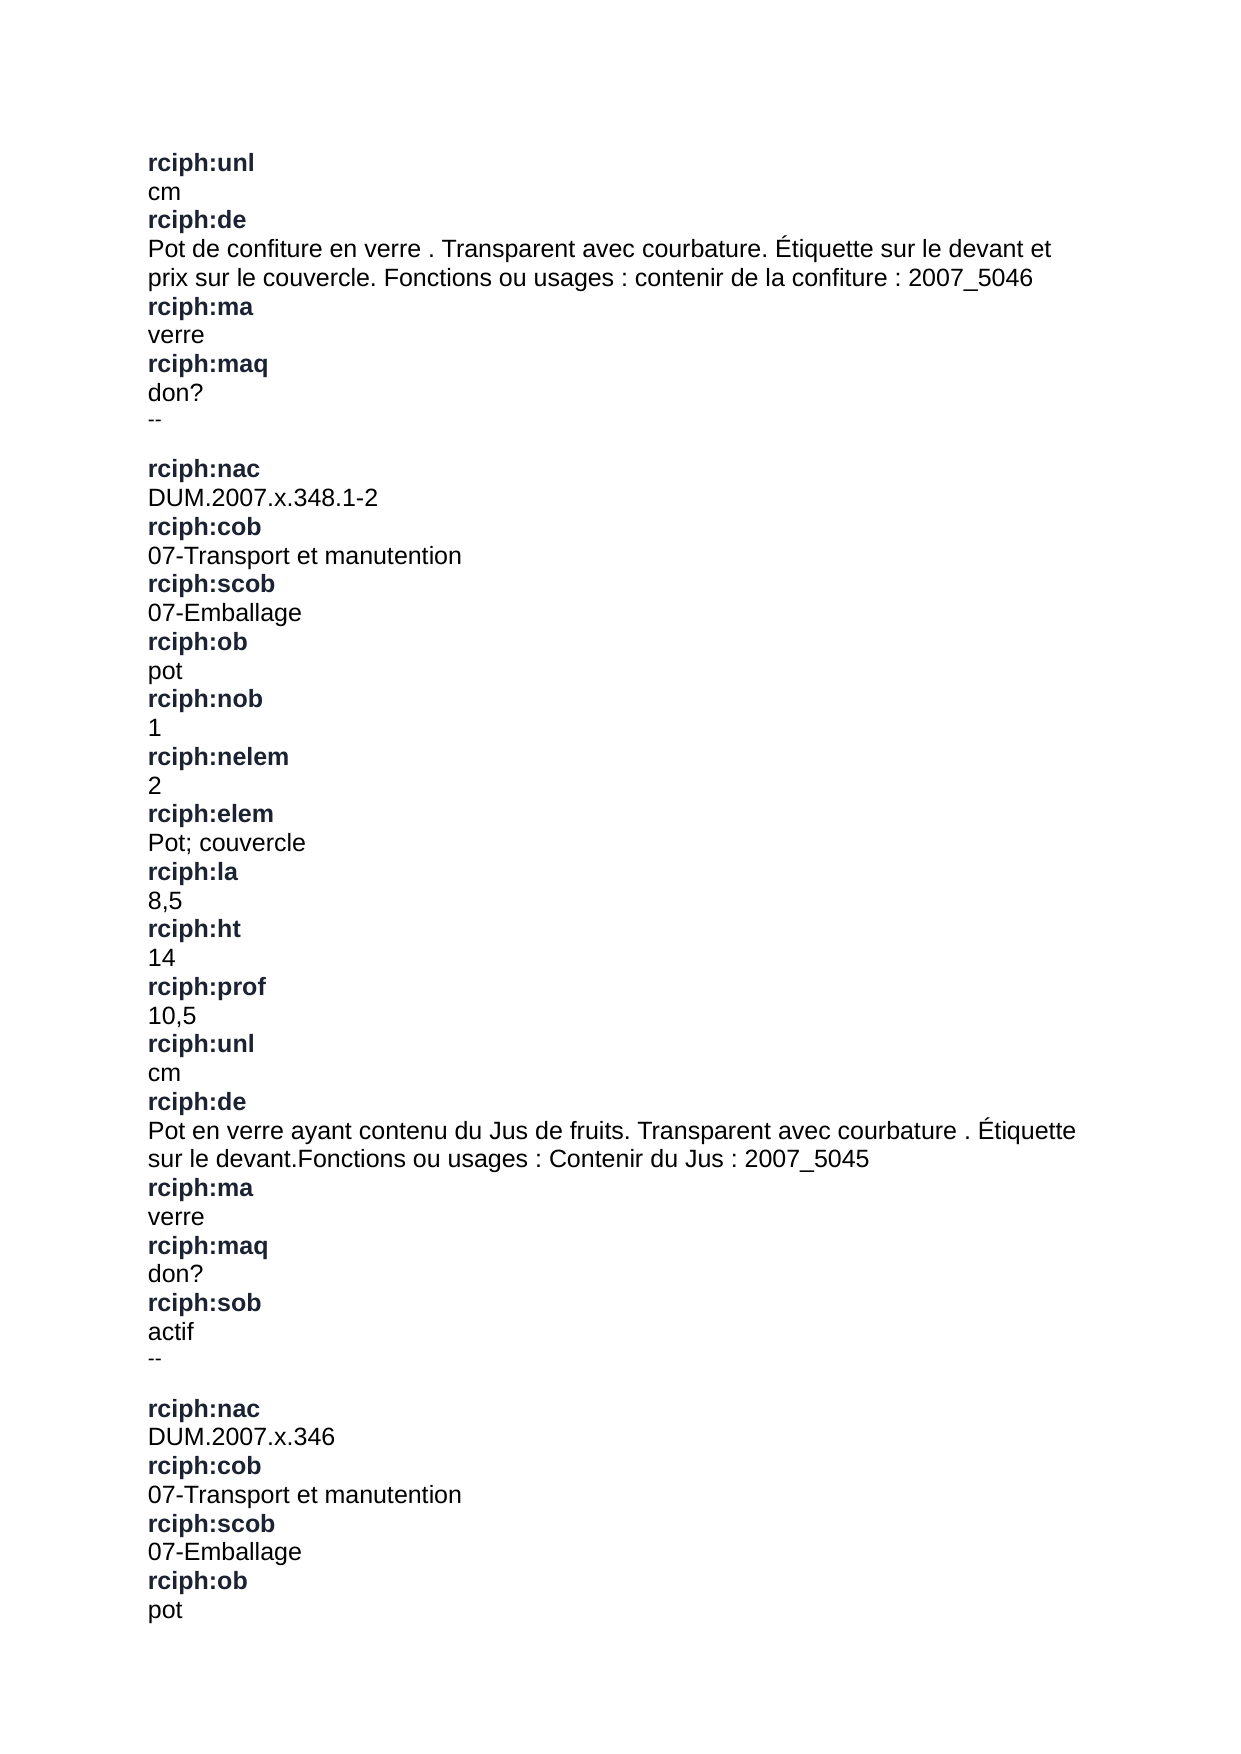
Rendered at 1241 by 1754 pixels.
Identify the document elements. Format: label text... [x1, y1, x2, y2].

text rciph:ma [148, 1173, 1092, 1202]
text rciph:cob [148, 512, 1092, 541]
text 10,5 [148, 1001, 1092, 1029]
text rciph:maq [148, 349, 1092, 378]
text verre [148, 320, 1092, 349]
text rciph:ht [148, 914, 1092, 943]
text Pot en verre ayant contenu du Jus de fruits. Transparent avec courbature . Étiquette sur le devant.Fonctions ou usages : Contenir du Jus : 2007_5045 [148, 1116, 1092, 1173]
text DUM.2007.x.346 [148, 1422, 1092, 1451]
text rciph:sob [148, 1288, 1092, 1317]
text rciph:unl [148, 1029, 1092, 1058]
text rciph:maq [148, 1231, 1092, 1259]
text verre [148, 1202, 1092, 1231]
text cm [148, 176, 1092, 205]
text 14 [148, 943, 1092, 972]
text rciph:cob [148, 1451, 1092, 1480]
text 07-Emballage [148, 1537, 1092, 1566]
text rciph:elem [148, 799, 1092, 828]
text rciph:ob [148, 1566, 1092, 1595]
text rciph:de [148, 1087, 1092, 1116]
text rciph:nac [148, 454, 1092, 483]
text -- [148, 1346, 1092, 1369]
text 2 [148, 771, 1092, 799]
text rciph:ma [148, 291, 1092, 320]
text don? [148, 1259, 1092, 1288]
text rciph:prof [148, 972, 1092, 1001]
text rciph:nelem [148, 742, 1092, 771]
text cm [148, 1058, 1092, 1087]
text don? [148, 378, 1092, 406]
text 07-Emballage [148, 598, 1092, 627]
text 8,5 [148, 886, 1092, 914]
text rciph:de [148, 205, 1092, 234]
text 07-Transport et manutention [148, 1480, 1092, 1508]
text rciph:nob [148, 684, 1092, 713]
text rciph:scob [148, 1508, 1092, 1537]
text 1 [148, 713, 1092, 742]
text -- [148, 406, 1092, 430]
text DUM.2007.x.348.1-2 [148, 483, 1092, 512]
text pot [148, 656, 1092, 684]
text pot [148, 1595, 1092, 1623]
text rciph:la [148, 857, 1092, 886]
text Pot; couvercle [148, 828, 1092, 857]
text Pot de confiture en verre . Transparent avec courbature. Étiquette sur le devant et prix sur le couvercle. Fonctions ou usages : contenir de la confiture : 2007_5046 [148, 234, 1092, 291]
text rciph:scob [148, 569, 1092, 598]
text actif [148, 1317, 1092, 1346]
text rciph:ob [148, 627, 1092, 656]
text rciph:nac [148, 1393, 1092, 1422]
text 07-Transport et manutention [148, 541, 1092, 569]
text rciph:unl [148, 148, 1092, 176]
